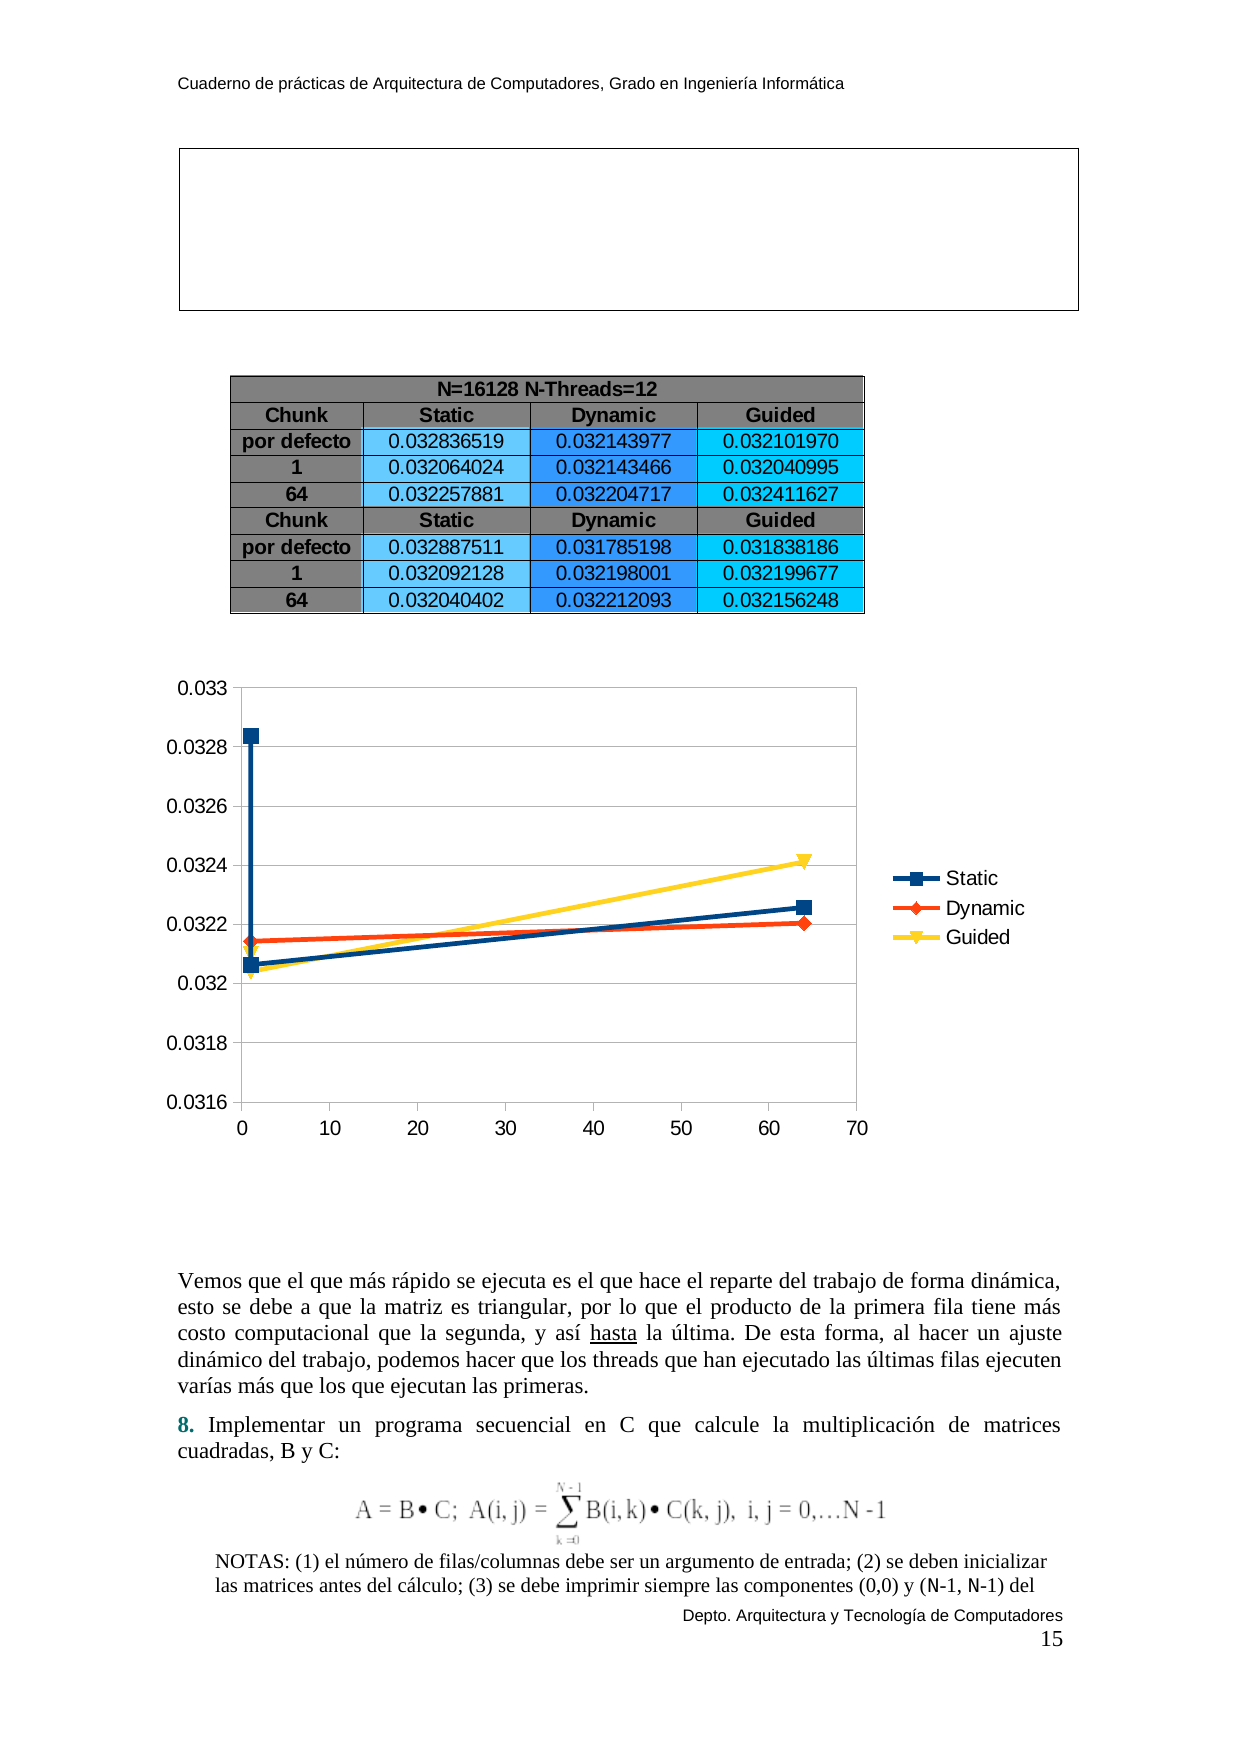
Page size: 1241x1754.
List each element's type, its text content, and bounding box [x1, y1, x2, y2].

list 8. Implementar un programa secuencial en C que calcule la multiplicación de matrices cuadradas, B y C: [177, 1411, 1063, 1464]
list Vemos que el que más rápido se ejecuta es el que hace el reparte del trabajo de forma dinámica, esto se debe a que la matriz es triangular, por lo que el producto de la primera fila tiene más costo computacional que la segunda, y así hasta la última. De esta forma, al hacer un ajuste dinámico del trabajo, podemos hacer que los threads que han ejecutado las últimas filas ejecuten varías más que los que ejecutan las primeras. [177, 1267, 1063, 1398]
text NOTAS: (1) el número de filas/columnas debe ser un argumento de entrada; (2) se deben inicializar las matrices antes del cálculo; (3) se debe imprimir siempre las componentes (0,0) y (N-1, N-1) del [215, 1549, 1063, 1599]
table_header [180, 149, 1078, 310]
